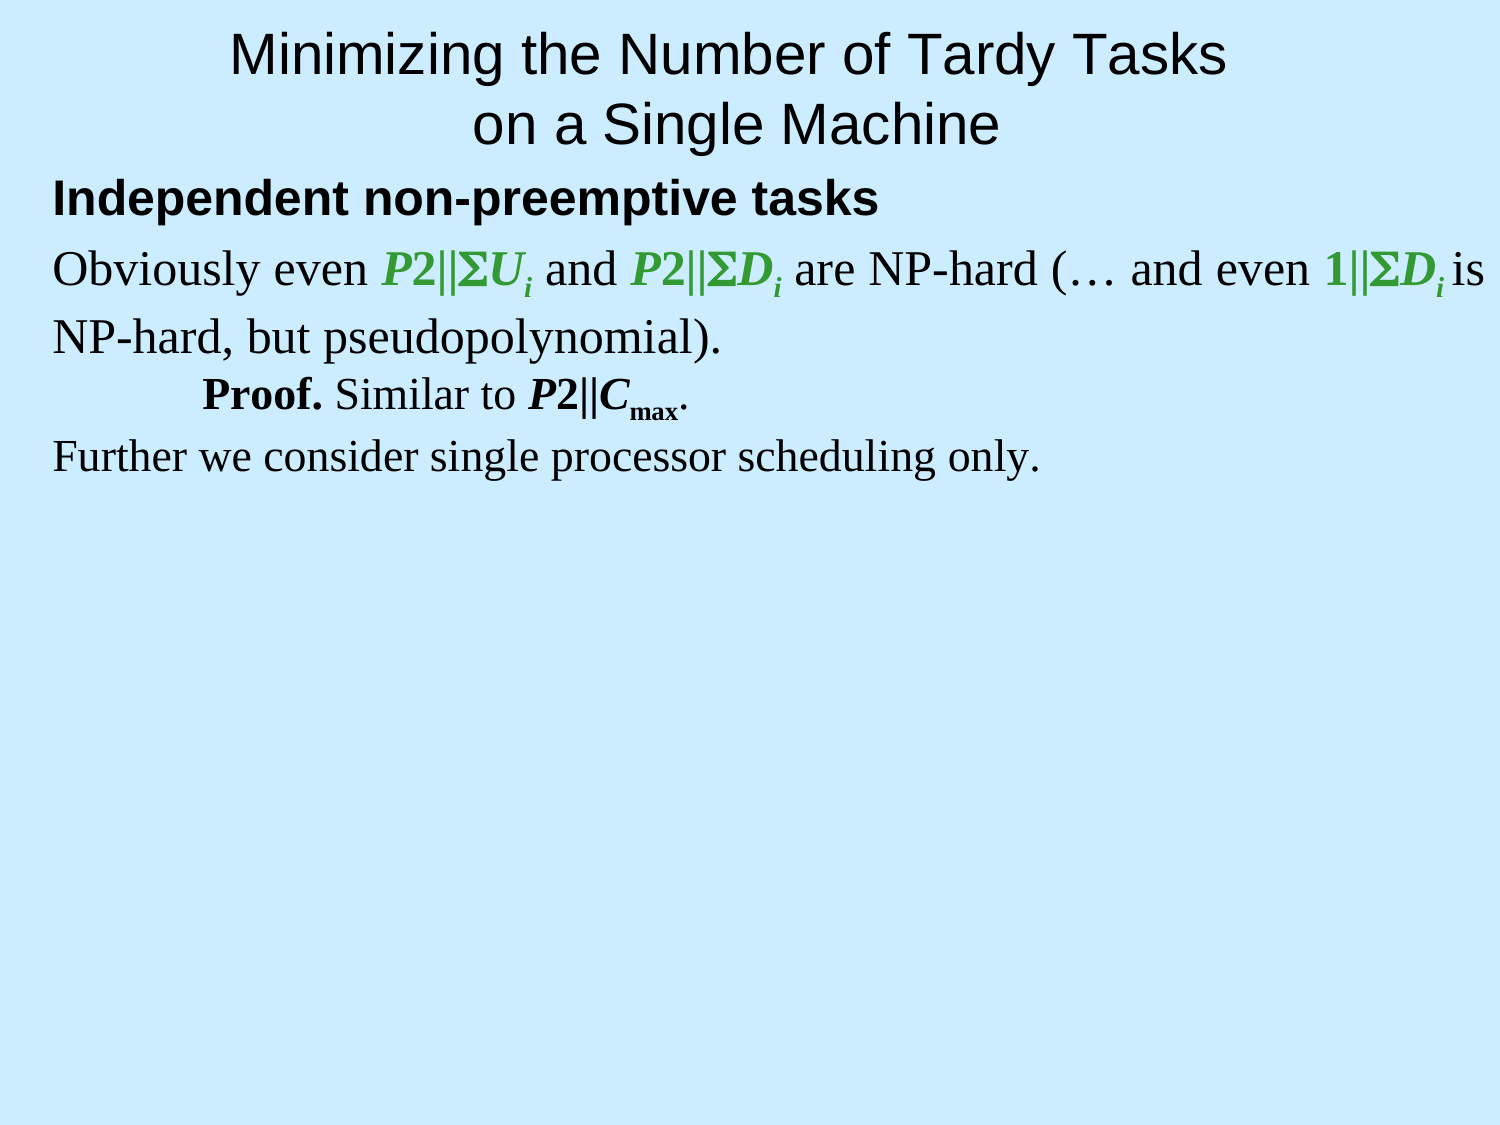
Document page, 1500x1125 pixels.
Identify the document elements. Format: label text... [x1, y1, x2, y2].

text_box Obviously even P2||Ui and P2||Di are NP-hard (… and even 1||Di is NP-hard, but pseudopolynomial). Proof. Similar to P2||Cmax. Further we consider single processor scheduling only. [37, 227, 1500, 489]
text_box Independent non-preemptive tasks [37, 157, 1500, 227]
title Minimizing the Number of Tardy Tasks on a Single Machine [0, 0, 1488, 180]
